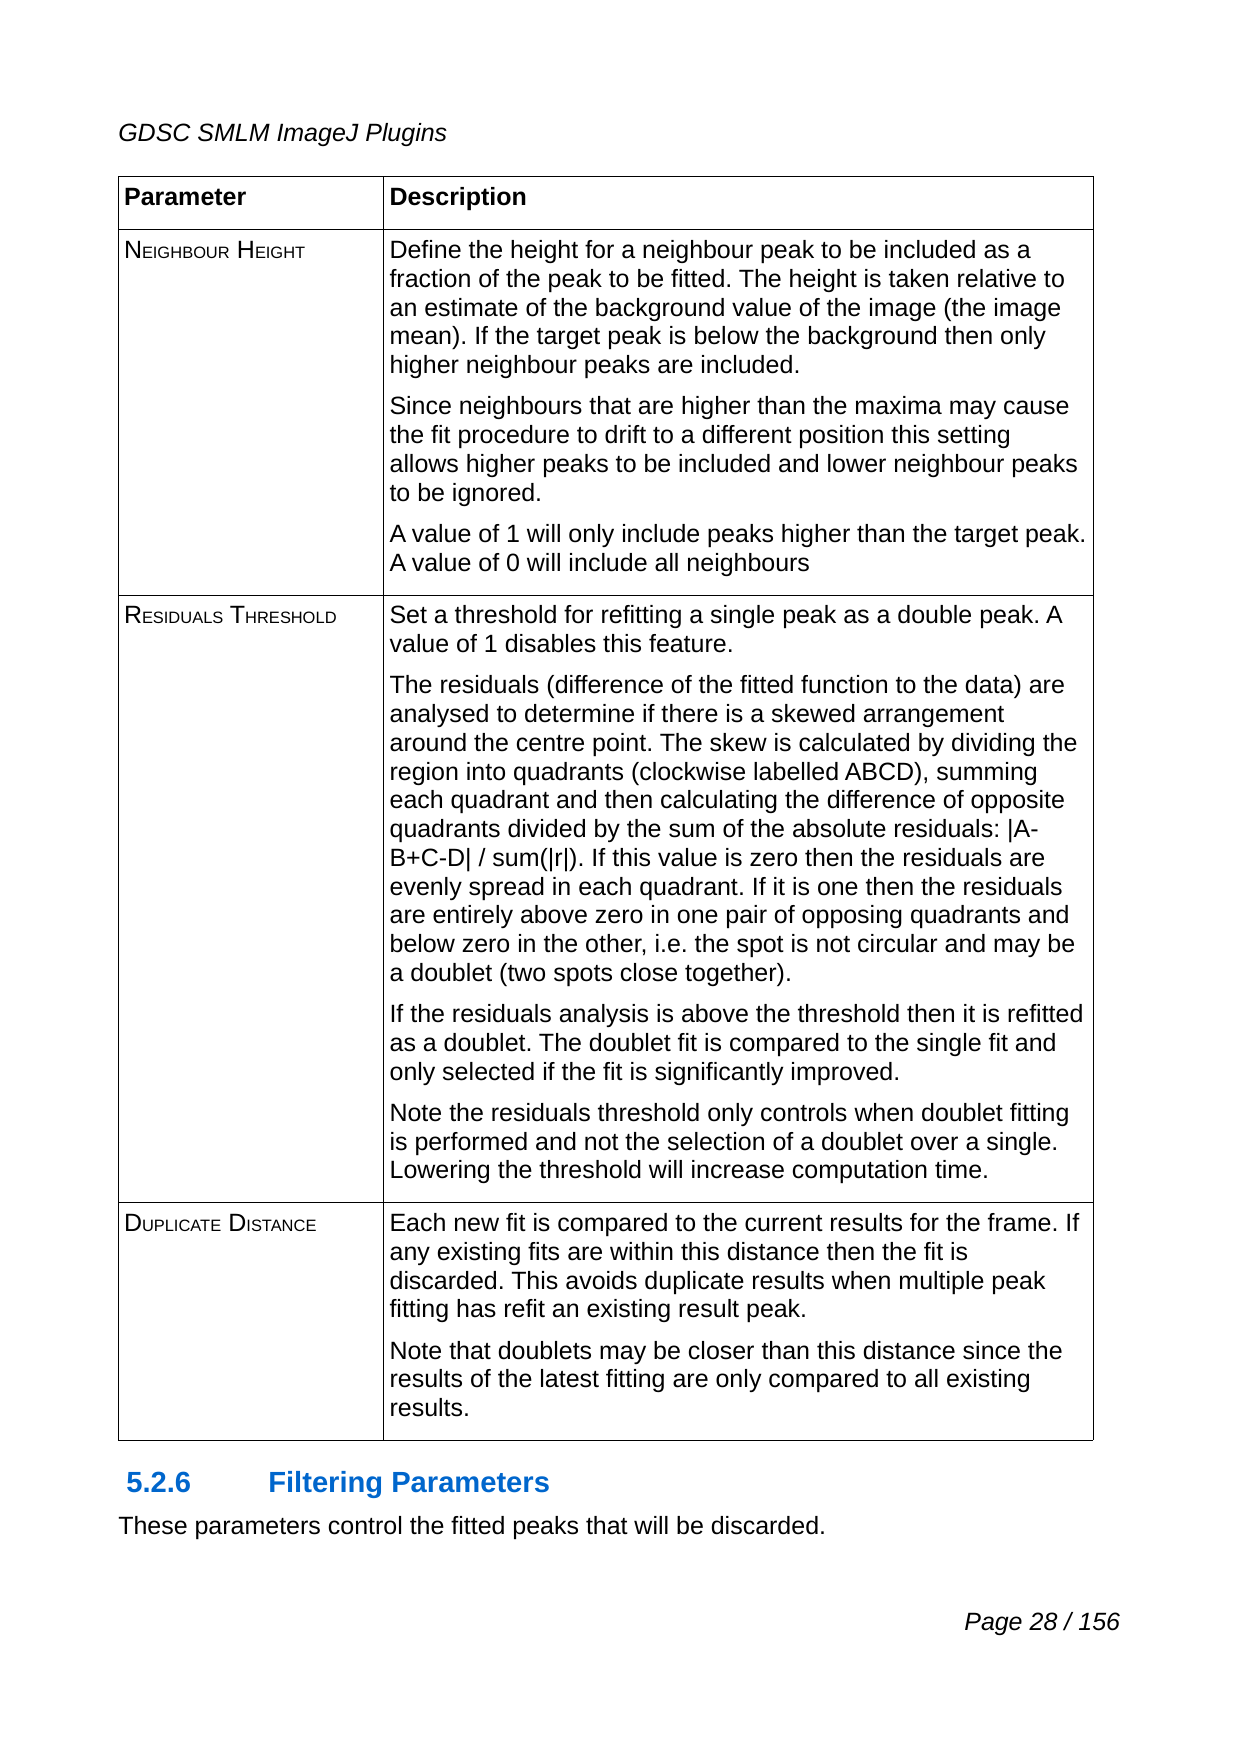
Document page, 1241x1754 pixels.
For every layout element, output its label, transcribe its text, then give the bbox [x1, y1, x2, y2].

table_header Description [384, 177, 1093, 229]
table_cell Neighbour Height [119, 230, 383, 594]
table_cell Residuals Threshold [119, 596, 383, 1202]
table_cell Duplicate Distance [119, 1203, 383, 1440]
table_cell Each new fit is compared to the current results for the frame. If any existing fits are within this distance then the fit is discarded. This avoids duplicate results when multiple peak fitting has refit an existing result peak. Note that doublets may be closer than this distance since the results of the latest fitting are only compared to all existing results. [384, 1203, 1093, 1440]
subtitle Filtering Parameters [118, 1465, 1122, 1499]
table_cell Define the height for a neighbour peak to be included as a fraction of the peak to be fitted. The height is taken relative to an estimate of the background value of the image (the image mean). If the target peak is below the background then only higher neighbour peaks are included. Since neighbours that are higher than the maxima may cause the fit procedure to drift to a different position this setting allows higher peaks to be included and lower neighbour peaks to be ignored. A value of 1 will only include peaks higher than the target peak. A value of 0 will include all neighbours [384, 230, 1093, 594]
table_header Parameter [119, 177, 383, 229]
text These parameters control the fitted peaks that will be discarded. [118, 1511, 1122, 1540]
table_cell Set a threshold for refitting a single peak as a double peak. A value of 1 disables this feature. The residuals (difference of the fitted function to the data) are analysed to determine if there is a skewed arrangement around the centre point. The skew is calculated by dividing the region into quadrants (clockwise labelled ABCD), summing each quadrant and then calculating the difference of opposite quadrants divided by the sum of the absolute residuals: |A-B+C-D| / sum(|r|). If this value is zero then the residuals are evenly spread in each quadrant. If it is one then the residuals are entirely above zero in one pair of opposing quadrants and below zero in the other, i.e. the spot is not circular and may be a doublet (two spots close together). If the residuals analysis is above the threshold then it is refitted as a doublet. The doublet fit is compared to the single fit and only selected if the fit is significantly improved. Note the residuals threshold only controls when doublet fitting is performed and not the selection of a doublet over a single. Lowering the threshold will increase computation time. [384, 596, 1093, 1202]
